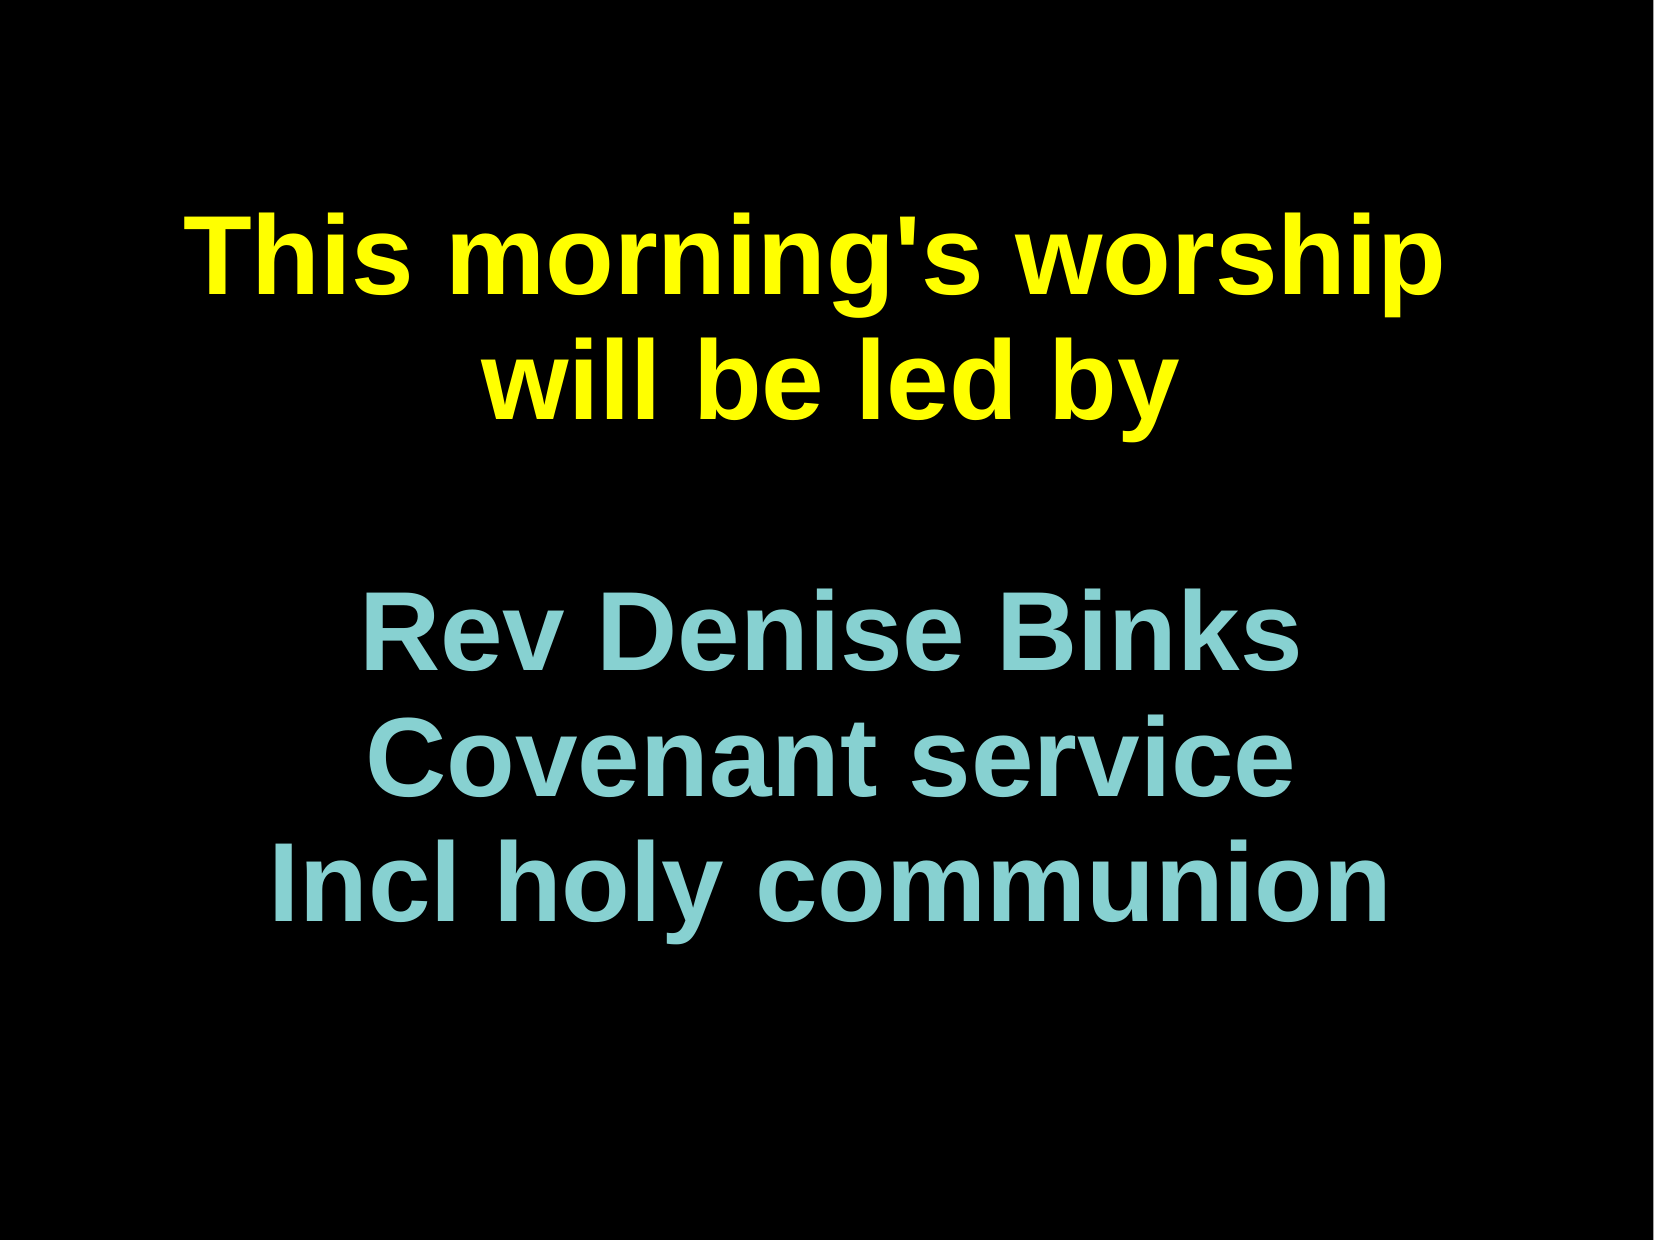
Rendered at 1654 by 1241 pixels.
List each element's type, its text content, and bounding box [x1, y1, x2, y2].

text_box This morning's worship will be led by Rev Denise Binks Covenant service Incl holy communion [59, 59, 1603, 1179]
